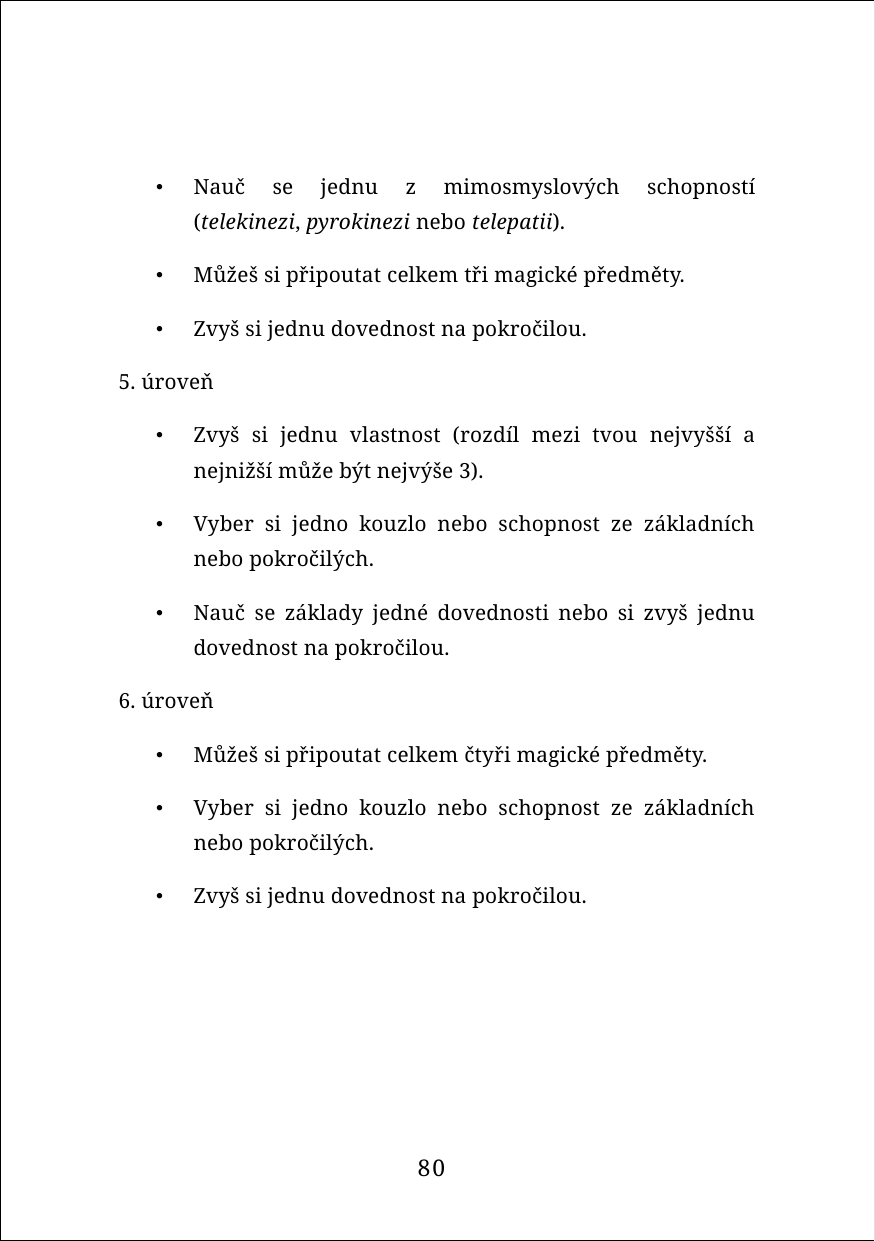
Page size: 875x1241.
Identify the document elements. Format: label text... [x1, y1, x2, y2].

text 5. úroveň [118, 367, 756, 395]
list Nauč se jednu z mimosmyslových schopností (telekinezi, pyrokinezi nebo telepatii). [156, 172, 756, 236]
list Můžeš si připoutat celkem tři magické předměty. [156, 261, 756, 289]
list Zvyš si jednu vlastnost (rozdíl mezi tvou nejvyšší a nejnižší může být nejvýše 3). [156, 420, 756, 484]
list Vyber si jedno kouzlo nebo schopnost ze základních nebo pokročilých. [156, 509, 756, 573]
list Nauč se základy jedné dovednosti nebo si zvyš jednu dovednost na pokročilou. [156, 598, 756, 662]
list Můžeš si připoutat celkem čtyři magické předměty. [156, 740, 756, 768]
list Vyber si jedno kouzlo nebo schopnost ze základních nebo pokročilých. [156, 793, 756, 857]
list Zvyš si jednu dovednost na pokročilou. [156, 882, 756, 910]
list Zvyš si jednu dovednost na pokročilou. [156, 314, 756, 342]
text 6. úroveň [118, 686, 756, 715]
